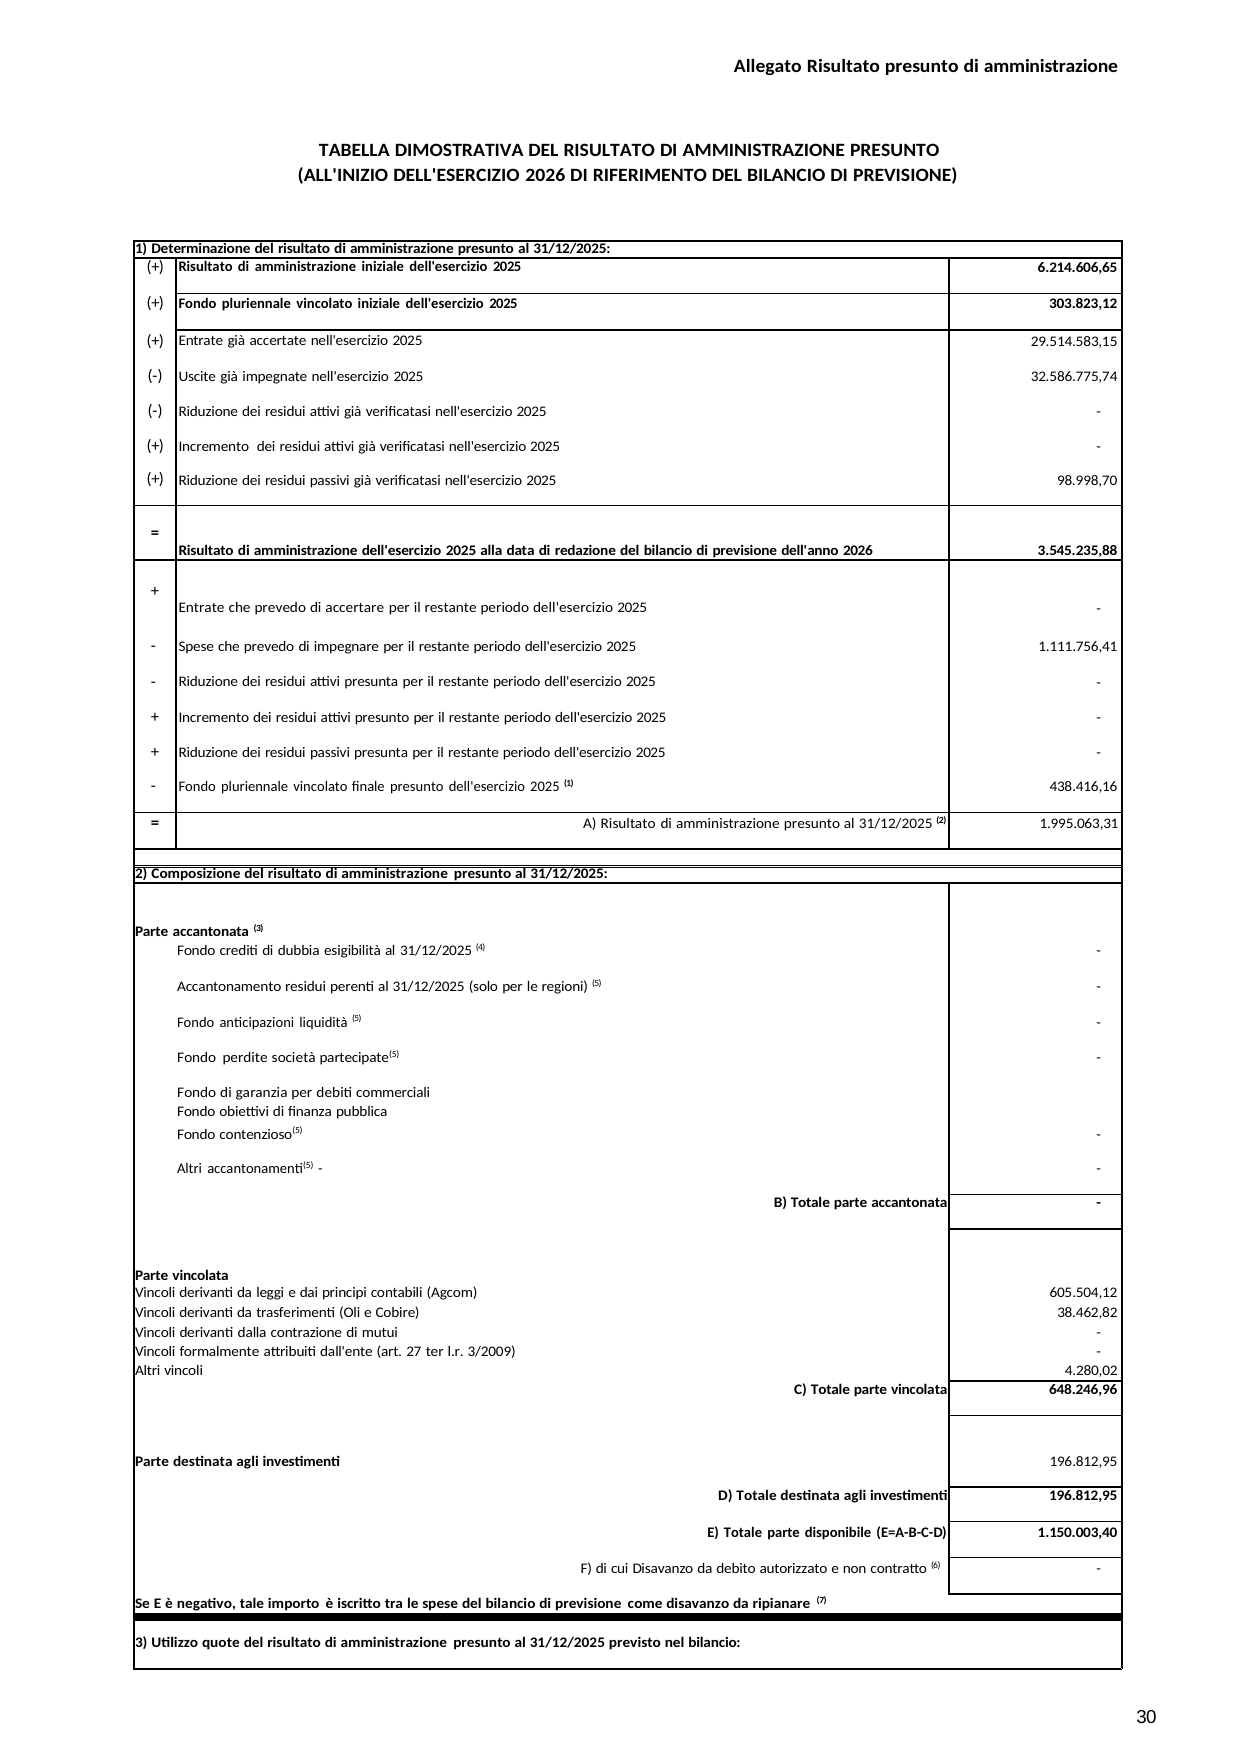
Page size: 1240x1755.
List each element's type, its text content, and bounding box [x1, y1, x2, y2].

table_cell - [950, 1558, 1121, 1593]
table_cell 196.812,95 [950, 1488, 1121, 1521]
table_cell 605.504,12 [950, 1284, 1121, 1303]
table_cell [950, 1230, 1121, 1284]
table_cell Riduzione dei residui attivi già verificatasi nell'esercizio 2025 [177, 401, 948, 436]
table_cell Entrate già accertate nell'esercizio 2025 [177, 331, 948, 366]
table_cell [950, 884, 1121, 940]
table_cell - [950, 1012, 1121, 1047]
table_cell - [950, 976, 1121, 1012]
table_cell Parte accantonata (3) [135, 884, 948, 940]
table_cell 3.545.235,88 [950, 506, 1121, 559]
table_cell 1.111.756,41 [950, 634, 1121, 672]
table_cell 1.150.003,40 [950, 1522, 1121, 1557]
table_cell Fondo obiettivi di finanza pubblica [135, 1103, 948, 1124]
table_cell - [950, 436, 1121, 472]
table_cell Altri accantonamenti(5) - [135, 1160, 948, 1193]
table_cell Riduzione dei residui passivi già verificatasi nell'esercizio 2025 [177, 472, 948, 505]
table_cell Vincoli derivanti da leggi e dai principi contabili (Agcom) [135, 1284, 948, 1303]
table_cell - [950, 1195, 1121, 1228]
table_cell Fondo di garanzia per debiti commerciali [135, 1083, 948, 1103]
table_cell (+) [135, 259, 175, 293]
table_cell + [135, 743, 175, 778]
table_cell [950, 1083, 1121, 1103]
table_cell - [135, 778, 175, 812]
table_cell Fondo pluriennale vincolato iniziale dell'esercizio 2025 [177, 294, 948, 329]
table_cell Vincoli derivanti da trasferimenti (Oli e Cobire) [135, 1304, 948, 1323]
table_cell Fondo pluriennale vincolato finale presunto dell'esercizio 2025 (1) [177, 778, 948, 812]
table_cell Fondo contenzioso(5) [135, 1124, 948, 1159]
table_cell + [135, 561, 175, 633]
table_cell Parte vincolata [135, 1228, 948, 1284]
table_cell 2) Composizione del risultato di amministrazione presunto al 31/12/2025: [135, 868, 1121, 882]
table_cell [950, 1103, 1121, 1124]
table_cell Risultato di amministrazione iniziale dell'esercizio 2025 [177, 259, 948, 293]
table_cell (+) [135, 329, 175, 366]
table_cell = [135, 813, 175, 848]
table_cell F) di cui Disavanzo da debito autorizzato e non contratto (6) [135, 1557, 948, 1593]
table_cell E) Totale parte disponibile (E=A-B-C-D) [135, 1521, 948, 1557]
table_cell Uscite già impegnate nell'esercizio 2025 [177, 366, 948, 401]
table_cell - [950, 1323, 1121, 1343]
table_cell Spese che prevedo di impegnare per il restante periodo dell'esercizio 2025 [177, 634, 948, 672]
table_cell Incremento dei residui attivi già verificatasi nell'esercizio 2025 [177, 436, 948, 472]
text Allegato Risultato presunto di amministrazione [734, 54, 1166, 77]
table_cell 303.823,12 [950, 294, 1121, 329]
table_cell 29.514.583,15 [950, 331, 1121, 366]
table_cell 3) Utilizzo quote del risultato di amministrazione presunto al 31/12/2025 previsto nel bilancio: [135, 1621, 1121, 1668]
table_cell - [950, 1160, 1121, 1193]
table_cell Riduzione dei residui attivi presunta per il restante periodo dell'esercizio 2025 [177, 672, 948, 707]
table_cell A) Risultato di amministrazione presunto al 31/12/2025 (2) [177, 813, 948, 848]
table_cell 32.586.775,74 [950, 366, 1121, 401]
table_cell Risultato di amministrazione dell'esercizio 2025 alla data di redazione del bilancio di previsione dell'anno 2026 [177, 506, 948, 559]
table_cell Fondo anticipazioni liquidità (5) [135, 1012, 948, 1047]
table_cell 196.812,95 [950, 1416, 1121, 1486]
table_cell - [950, 1124, 1121, 1159]
table_cell 98.998,70 [950, 472, 1121, 505]
table_cell - [950, 1048, 1121, 1083]
table_cell B) Totale parte accantonata [135, 1194, 948, 1228]
table_cell (+) [135, 472, 175, 505]
text TABELLA DIMOSTRATIVA DEL RISULTATO DI AMMINISTRAZIONE PRESUNTO (ALL'INIZIO DELL'ESERCIZIO 2026 DI RIFERIMENTO DEL BILANCIO DI PREVISIONE) [297, 138, 1028, 186]
table_cell Entrate che prevedo di accertare per il restante periodo dell'esercizio 2025 [177, 561, 948, 633]
table_cell - [950, 708, 1121, 742]
table_cell 38.462,82 [950, 1304, 1121, 1323]
table_cell Accantonamento residui perenti al 31/12/2025 (solo per le regioni) (5) [135, 976, 948, 1012]
table_cell - [135, 634, 175, 672]
table_cell - [135, 672, 175, 707]
table_header 1) Determinazione del risultato di amministrazione presunto al 31/12/2025: [135, 242, 1121, 257]
table_cell - [950, 401, 1121, 436]
table_cell (+) [135, 293, 175, 329]
table_cell - [950, 672, 1121, 707]
table_cell - [950, 561, 1121, 633]
table_cell + [135, 708, 175, 742]
table_cell 438.416,16 [950, 778, 1121, 812]
table_cell 648.246,96 [950, 1382, 1121, 1414]
table_cell Riduzione dei residui passivi presunta per il restante periodo dell'esercizio 2025 [177, 743, 948, 778]
table_cell (-) [135, 401, 175, 436]
table_cell C) Totale parte vincolata [135, 1380, 948, 1414]
table_cell [135, 850, 1121, 865]
table_cell D) Totale destinata agli investimenti [135, 1486, 948, 1521]
table_cell Vincoli formalmente attribuiti dall'ente (art. 27 ter l.r. 3/2009) [135, 1343, 948, 1362]
table_cell - [950, 940, 1121, 976]
table_cell - [950, 743, 1121, 778]
table_cell Se E è negativo, tale importo è iscritto tra le spese del bilancio di previsione come disavanzo da ripianare (7) [135, 1593, 1121, 1613]
table_cell 4.280,02 [950, 1363, 1121, 1380]
table_cell Altri vincoli [135, 1363, 948, 1380]
table_cell (-) [135, 366, 175, 401]
table_cell Fondo perdite società partecipate(5) [135, 1048, 948, 1083]
table_cell 6.214.606,65 [950, 259, 1121, 293]
table_cell = [135, 506, 175, 559]
table_cell Fondo crediti di dubbia esigibilità al 31/12/2025 (4) [135, 940, 948, 976]
table_cell Vincoli derivanti dalla contrazione di mutui [135, 1323, 948, 1343]
table_cell Parte destinata agli investimenti [135, 1415, 948, 1486]
table_cell 1.995.063,31 [950, 813, 1121, 848]
table_cell - [950, 1343, 1121, 1362]
table_cell (+) [135, 436, 175, 472]
table_cell Incremento dei residui attivi presunto per il restante periodo dell'esercizio 2025 [177, 708, 948, 742]
